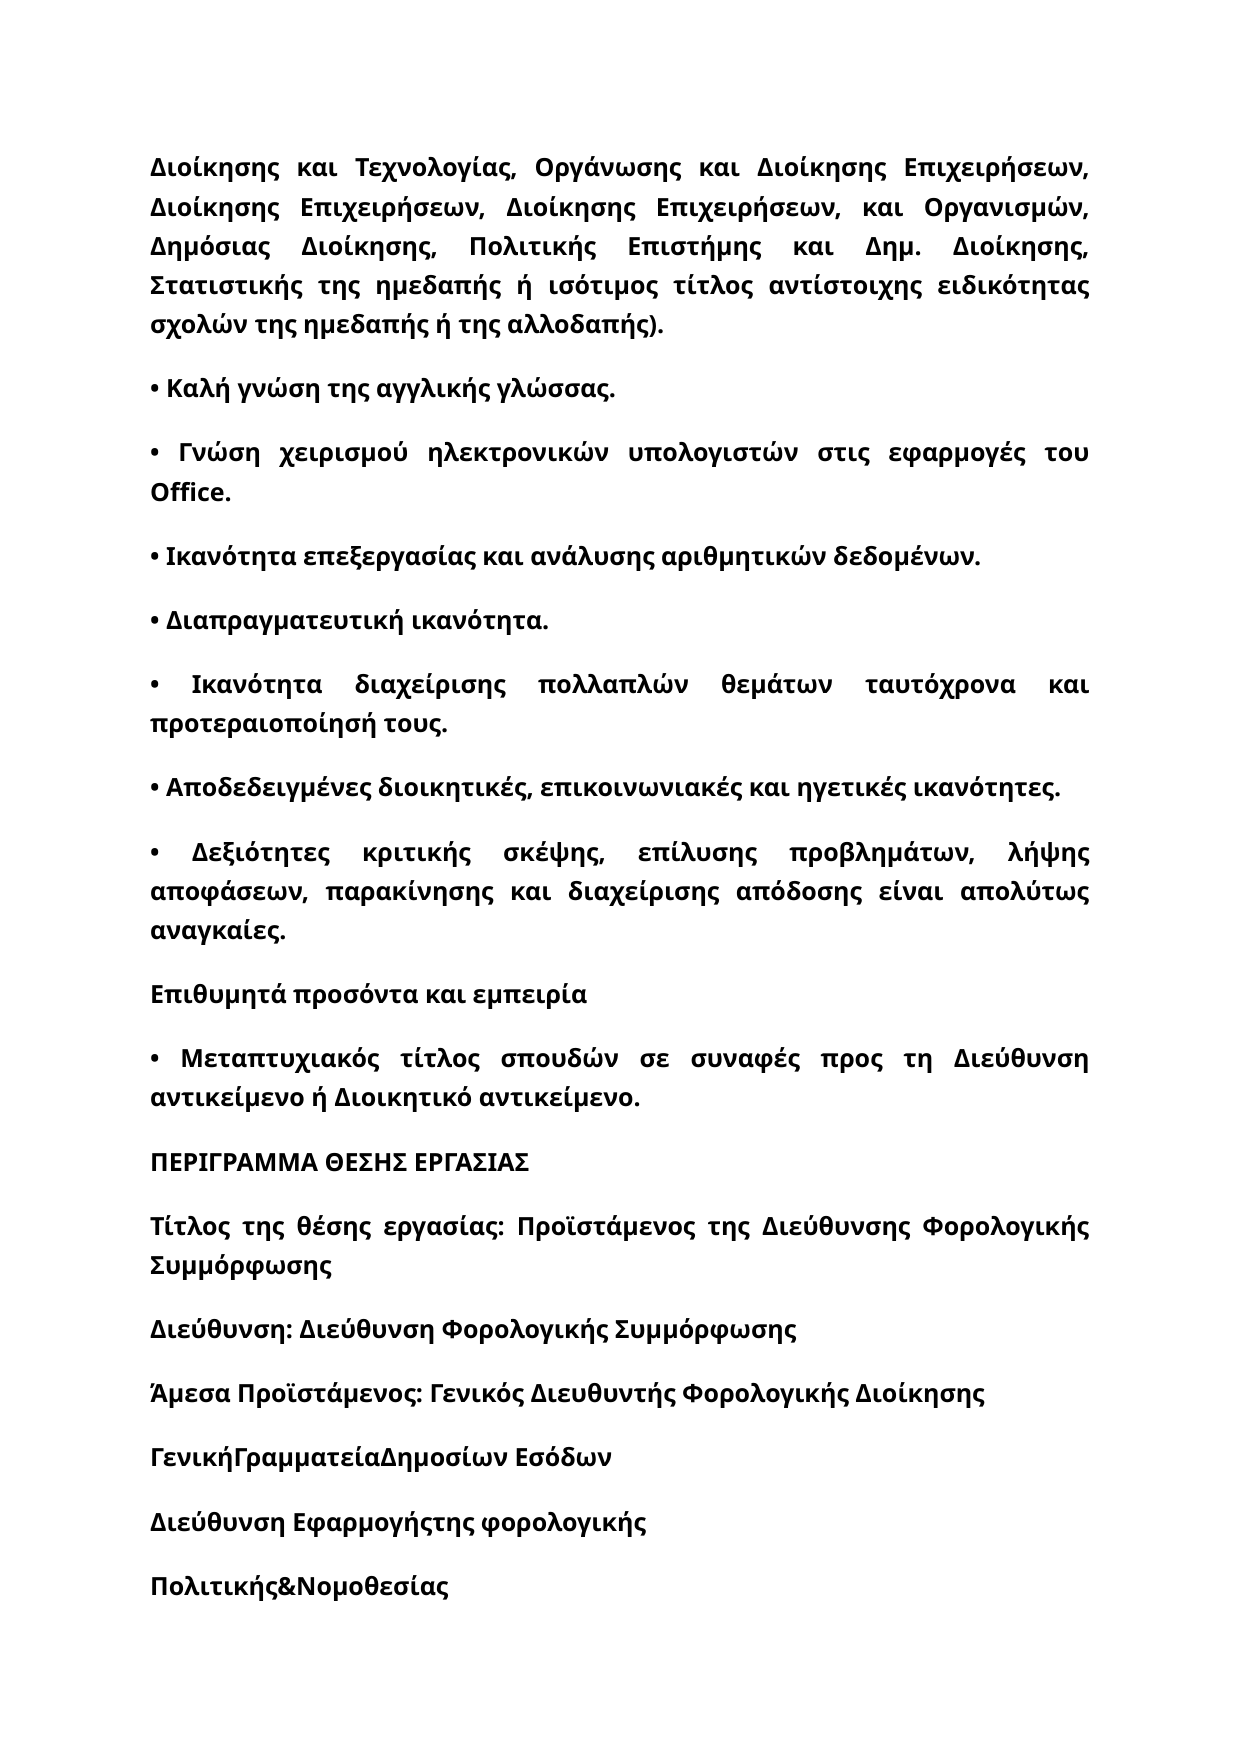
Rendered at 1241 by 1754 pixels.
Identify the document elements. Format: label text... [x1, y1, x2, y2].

text • Αποδεδειγμένες διοικητικές, επικοινωνιακές και ηγετικές ικανότητες. [150, 770, 1090, 804]
text Πολιτικής&Νομοθεσίας [150, 1568, 1090, 1602]
text • Γνώση χειρισμού ηλεκτρονικών υπολογιστών στις εφαρμογές του Office. [150, 435, 1090, 508]
text ΠΕΡΙΓΡΑΜΜΑ ΘΕΣΗΣ ΕΡΓΑΣΙΑΣ [150, 1144, 1090, 1178]
text • Καλή γνώση της αγγλικής γλώσσας. [150, 371, 1090, 405]
text • Μεταπτυχιακός τίτλος σπουδών σε συναφές προς τη Διεύθυνση αντικείμενο ή Διοικητικό αντικείμενο. [150, 1041, 1090, 1114]
text Διεύθυνση: Διεύθυνση Φορολογικής Συμμόρφωσης [150, 1312, 1090, 1346]
text Τίτλος της θέσης εργασίας: Προϊστάμενος της Διεύθυνσης Φορολογικής Συμμόρφωσης [150, 1208, 1090, 1282]
text Άμεσα Προϊστάμενος: Γενικός Διευθυντής Φορολογικής Διοίκησης [150, 1376, 1090, 1410]
text • Δεξιότητες κριτικής σκέψης, επίλυσης προβλημάτων, λήψης αποφάσεων, παρακίνησης και διαχείρισης απόδοσης είναι απολύτως αναγκαίες. [150, 834, 1090, 947]
text Διοίκησης και Τεχνολογίας, Οργάνωσης και Διοίκησης Επιχειρήσεων, Διοίκησης Επιχειρήσεων, Διοίκησης Επιχειρήσεων, και Οργανισμών, Δημόσιας Διοίκησης, Πολιτικής Επιστήμης και Δημ. Διοίκησης, Στατιστικής της ημεδαπής ή ισότιμος τίτλος αντίστοιχης ειδικότητας σχολών της ημεδαπής ή της αλλοδαπής). [150, 150, 1090, 341]
text ΓενικήΓραμματείαΔημοσίων Εσόδων [150, 1440, 1090, 1474]
text • Ικανότητα διαχείρισης πολλαπλών θεμάτων ταυτόχρονα και προτεραιοποίησή τους. [150, 667, 1090, 740]
text • Ικανότητα επεξεργασίας και ανάλυσης αριθμητικών δεδομένων. [150, 538, 1090, 572]
text • Διαπραγματευτική ικανότητα. [150, 602, 1090, 637]
text Διεύθυνση Εφαρμογήςτης φορολογικής [150, 1504, 1090, 1538]
text Επιθυμητά προσόντα και εμπειρία [150, 977, 1090, 1011]
